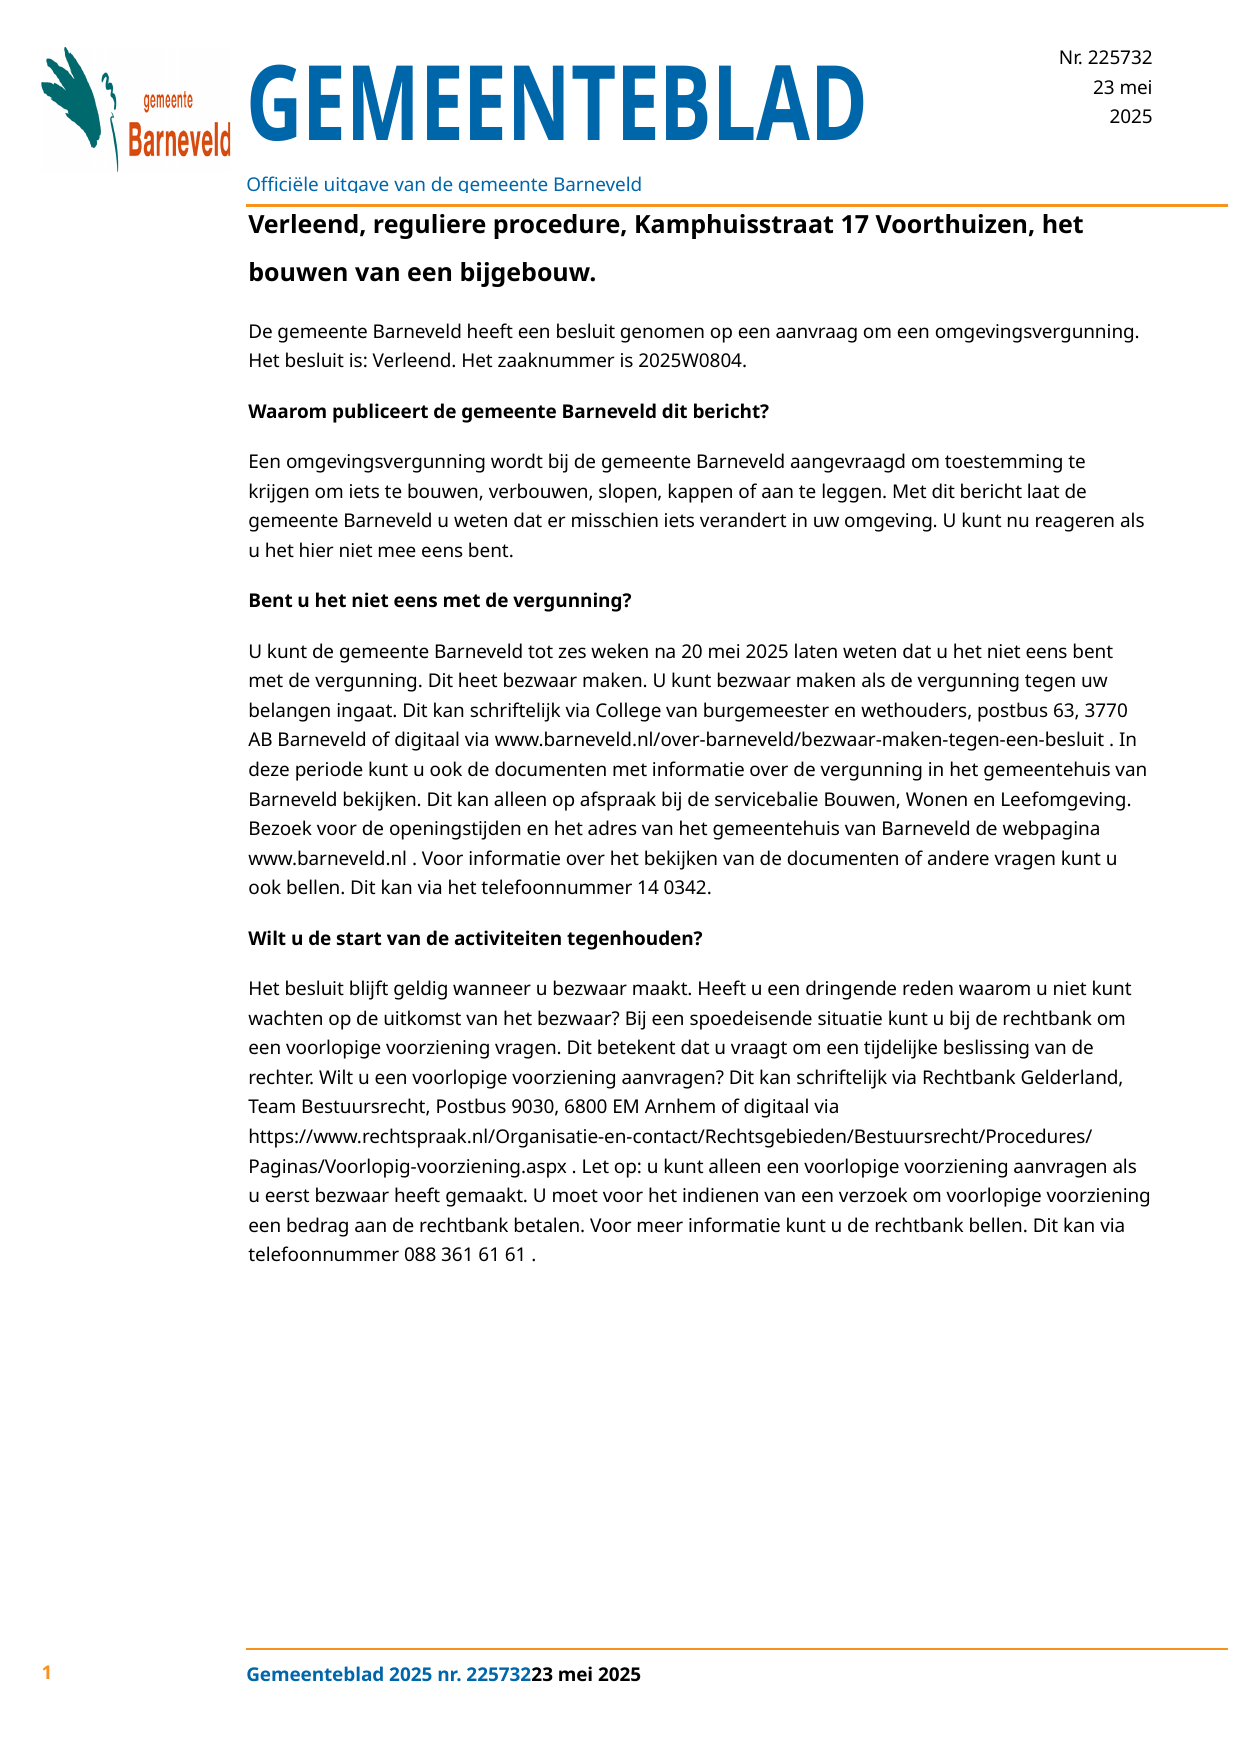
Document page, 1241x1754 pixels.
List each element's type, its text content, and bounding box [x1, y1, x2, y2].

text U kunt de gemeente Barneveld tot zes weken na 20 mei 2025 laten weten dat u het niet eens bent met de vergunning. Dit heet bezwaar maken. U kunt bezwaar maken als de vergunning tegen uw belangen ingaat. Dit kan schriftelijk via College van burgemeester en wethouders, postbus 63, 3770 AB Barneveld of digitaal via www.barneveld.nl/over-barneveld/bezwaar-maken-tegen-een-besluit . In deze periode kunt u ook de documenten met informatie over de vergunning in het gemeentehuis van Barneveld bekijken. Dit kan alleen op afspraak bij de servicebalie Bouwen, Wonen en Leefomgeving. Bezoek voor de openingstijden en het adres van het gemeentehuis van Barneveld de webpagina www.barneveld.nl . Voor informatie over het bekijken van de documenten of andere vragen kunt u ook bellen. Dit kan via het telefoonnummer 14 0342. [248, 638, 1152, 900]
text De gemeente Barneveld heeft een besluit genomen op een aanvraag om een omgevingsvergunning. Het besluit is: Verleend. Het zaaknummer is 2025W0804. [248, 318, 1152, 373]
text Waarom publiceert de gemeente Barneveld dit bericht? [248, 398, 1152, 424]
text Een omgevingsvergunning wordt bij de gemeente Barneveld aangevraagd om toestemming te krijgen om iets te bouwen, verbouwen, slopen, kappen of aan te leggen. Met dit bericht laat de gemeente Barneveld u weten dat er misschien iets verandert in uw omgeving. U kunt nu reageren als u het hier niet mee eens bent. [248, 448, 1152, 563]
text Wilt u de start van de activiteiten tegenhouden? [248, 925, 1152, 951]
text Bent u het niet eens met de vergunning? [248, 587, 1152, 613]
text Verleend, reguliere procedure, Kamphuisstraat 17 Voorthuizen, het bouwen van een bijgebouw. [248, 207, 1152, 288]
picture [41, 47, 231, 172]
text Het besluit blijft geldig wanneer u bezwaar maakt. Heeft u een dringende reden waarom u niet kunt wachten op de uitkomst van het bezwaar? Bij een spoedeisende situatie kunt u bij de rechtbank om een voorlopige voorziening vragen. Dit betekent dat u vraagt om een tijdelijke beslissing van de rechter. Wilt u een voorlopige voorziening aanvragen? Dit kan schriftelijk via Rechtbank Gelderland, Team Bestuursrecht, Postbus 9030, 6800 EM Arnhem of digitaal via https://www.rechtspraak.nl/Organisatie-en-contact/Rechtsgebieden/Bestuursrecht/Procedures/Paginas/Voorlopig-voorziening.aspx . Let op: u kunt alleen een voorlopige voorziening aanvragen als u eerst bezwaar heeft gemaakt. U moet voor het indienen van een verzoek om voorlopige voorziening een bedrag aan de rechtbank betalen. Voor meer informatie kunt u de rechtbank bellen. Dit kan via telefoonnummer 088 361 61 61 . [248, 975, 1152, 1267]
